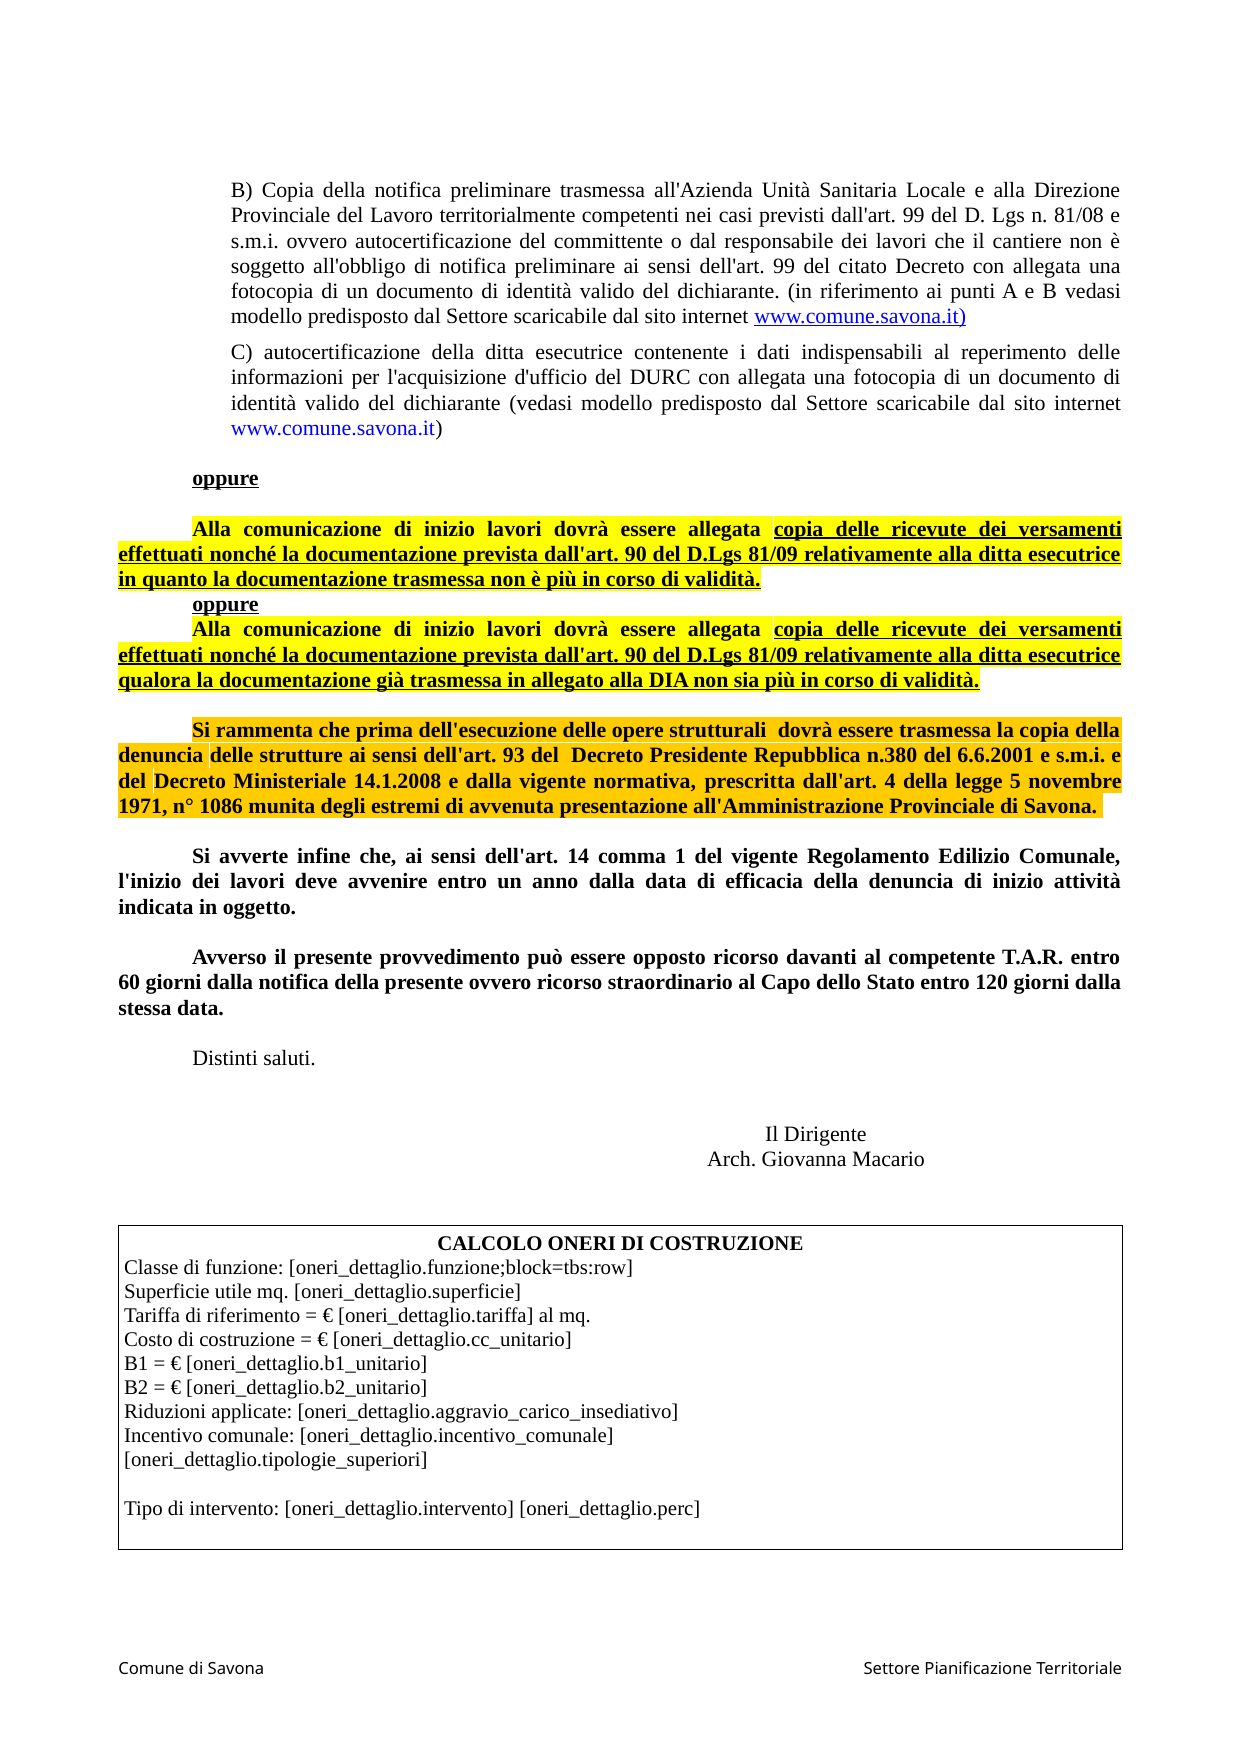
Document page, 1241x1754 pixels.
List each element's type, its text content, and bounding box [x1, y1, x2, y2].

text Si rammenta che prima dell'esecuzione delle opere strutturali dovrà essere trasmessa la copia della denuncia delle strutture ai sensi dell'art. 93 del Decreto Presidente Repubblica n.380 del 6.6.2001 e s.m.i. e del Decreto Ministeriale 14.1.2008 e dalla vigente normativa, prescritta dall'art. 4 della legge 5 novembre 1971, n° 1086 munita degli estremi di avvenuta presentazione all'Amministrazione Provinciale di Savona. [118, 717, 1122, 818]
text Si avverte infine che, ai sensi dell'art. 14 comma 1 del vigente Regolamento Edilizio Comunale, l'inizio dei lavori deve avvenire entro un anno dalla data di efficacia della denuncia di inizio attività indicata in oggetto. [118, 843, 1122, 919]
table_cell Il Dirigente Arch. Giovanna Macario [502, 1121, 1129, 1171]
list C) autocertificazione della ditta esecutrice contenente i dati indispensabili al reperimento delle informazioni per l'acquisizione d'ufficio del DURC con allegata una fotocopia di un documento di identità valido del dichiarante (vedasi modello predisposto dal Settore scaricabile dal sito internet www.comune.savona.it) [193, 339, 1122, 440]
table_header CALCOLO ONERI DI COSTRUZIONE Classe di funzione: [oneri_dettaglio.funzione;block=tbs:row] Superficie utile mq. [oneri_dettaglio.superficie] Tariffa di riferimento = € [oneri_dettaglio.tariffa] al mq. Costo di costruzione = € [oneri_dettaglio.cc_unitario] B1 = € [oneri_dettaglio.b1_unitario] B2 = € [oneri_dettaglio.b2_unitario] Riduzioni applicate: [oneri_dettaglio.aggravio_carico_insediativo] Incentivo comunale: [oneri_dettaglio.incentivo_comunale] [oneri_dettaglio.tipologie_superiori] Tipo di intervento: [oneri_dettaglio.intervento] [oneri_dettaglio.perc] [119, 1226, 1122, 1549]
list B) Copia della notifica preliminare trasmessa all'Azienda Unità Sanitaria Locale e alla Direzione Provinciale del Lavoro territorialmente competenti nei casi previsti dall'art. 99 del D. Lgs n. 81/08 e s.m.i. ovvero autocertificazione del committente o dal responsabile dei lavori che il cantiere non è soggetto all'obbligo di notifica preliminare ai sensi dell'art. 99 del citato Decreto con allegata una fotocopia di un documento di identità valido del dichiarante. (in riferimento ai punti A e B vedasi modello predisposto dal Settore scaricabile dal sito internet www.comune.savona.it) [193, 177, 1122, 328]
table_header [502, 1095, 1129, 1121]
text Avverso il presente provvedimento può essere opposto ricorso davanti al competente T.A.R. entro 60 giorni dalla notifica della presente ovvero ricorso straordinario al Capo dello Stato entro 120 giorni dalla stessa data. [118, 944, 1122, 1020]
text Alla comunicazione di inizio lavori dovrà essere allegata copia delle ricevute dei versamenti effettuati nonché la documentazione prevista dall'art. 90 del D.Lgs 81/09 relativamente alla ditta esecutrice qualora la documentazione già trasmessa in allegato alla DIA non sia più in corso di validità. [118, 616, 1122, 692]
text oppure [118, 465, 1122, 490]
table_cell [111, 1121, 502, 1171]
text Alla comunicazione di inizio lavori dovrà essere allegata copia delle ricevute dei versamenti effettuati nonché la documentazione prevista dall'art. 90 del D.Lgs 81/09 relativamente alla ditta esecutrice in quanto la documentazione trasmessa non è più in corso di validità. [118, 516, 1122, 591]
text oppure [118, 591, 1122, 616]
text Distinti saluti. [118, 1045, 1122, 1070]
table_header [111, 1095, 502, 1121]
